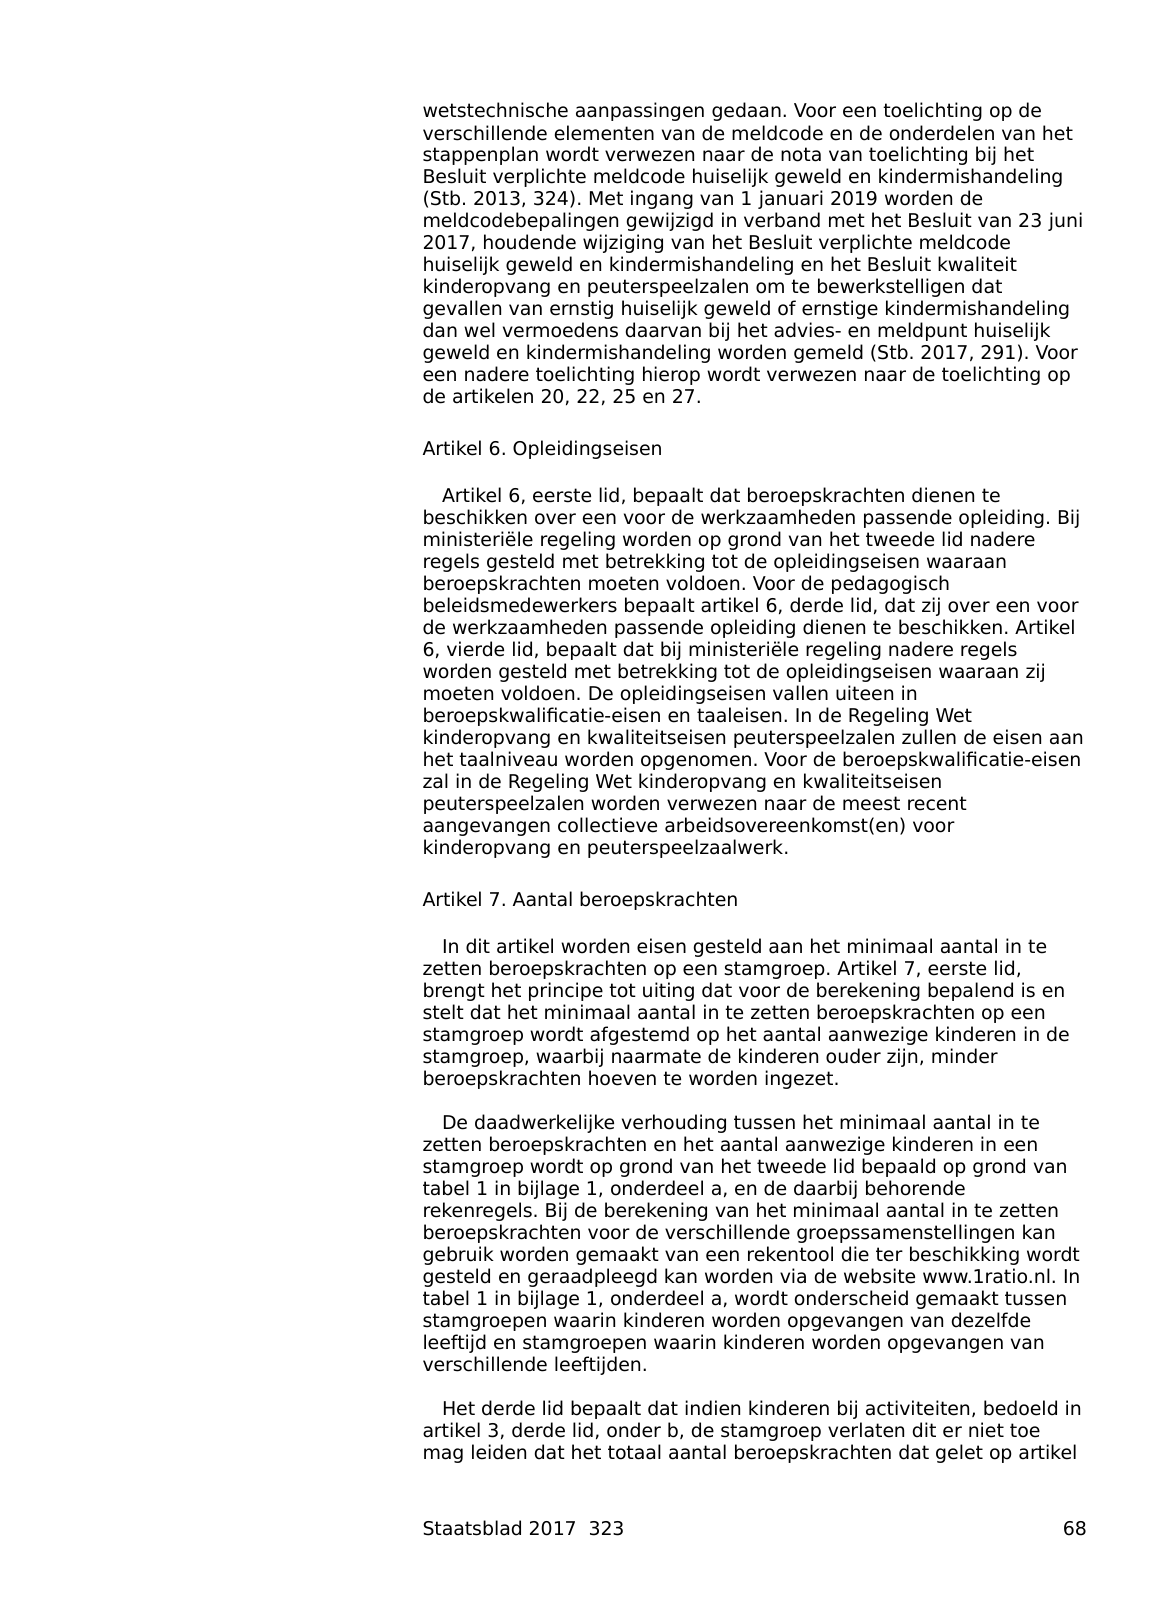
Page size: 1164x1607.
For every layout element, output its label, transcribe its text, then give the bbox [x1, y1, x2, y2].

subtitle Artikel 7. Aantal beroepskrachten [422, 889, 1087, 911]
text Artikel 6, eerste lid, bepaalt dat beroepskrachten dienen te beschikken over een voor de werkzaamheden passende opleiding. Bij ministeriële regeling worden op grond van het tweede lid nadere regels gesteld met betrekking tot de opleidingseisen waaraan beroepskrachten moeten voldoen. Voor de pedagogisch beleidsmedewerkers bepaalt artikel 6, derde lid, dat zij over een voor de werkzaamheden passende opleiding dienen te beschikken. Artikel 6, vierde lid, bepaalt dat bij ministeriële regeling nadere regels worden gesteld met betrekking tot de opleidingseisen waaraan zij moeten voldoen. De opleidingseisen vallen uiteen in beroepskwalificatie-eisen en taaleisen. In de Regeling Wet kinderopvang en kwaliteitseisen peuterspeelzalen zullen de eisen aan het taalniveau worden opgenomen. Voor de beroepskwalificatie-eisen zal in de Regeling Wet kinderopvang en kwaliteitseisen peuterspeelzalen worden verwezen naar de meest recent aangevangen collectieve arbeidsovereenkomst(en) voor kinderopvang en peuterspeelzaalwerk. [422, 485, 1087, 859]
text In dit artikel worden eisen gesteld aan het minimaal aantal in te zetten beroepskrachten op een stamgroep. Artikel 7, eerste lid, brengt het principe tot uiting dat voor de berekening bepalend is en stelt dat het minimaal aantal in te zetten beroepskrachten op een stamgroep wordt afgestemd op het aantal aanwezige kinderen in de stamgroep, waarbij naarmate de kinderen ouder zijn, minder beroepskrachten hoeven te worden ingezet. [422, 936, 1087, 1089]
text De daadwerkelijke verhouding tussen het minimaal aantal in te zetten beroepskrachten en het aantal aanwezige kinderen in een stamgroep wordt op grond van het tweede lid bepaald op grond van tabel 1 in bijlage 1, onderdeel a, en de daarbij behorende rekenregels. Bij de berekening van het minimaal aantal in te zetten beroepskrachten voor de verschillende groepssamenstellingen kan gebruik worden gemaakt van een rekentool die ter beschikking wordt gesteld en geraadpleegd kan worden via de website www.1ratio.nl. In tabel 1 in bijlage 1, onderdeel a, wordt onderscheid gemaakt tussen stamgroepen waarin kinderen worden opgevangen van dezelfde leeftijd en stamgroepen waarin kinderen worden opgevangen van verschillende leeftijden. [422, 1112, 1087, 1376]
text Het derde lid bepaalt dat indien kinderen bij activiteiten, bedoeld in artikel 3, derde lid, onder b, de stamgroep verlaten dit er niet toe mag leiden dat het totaal aantal beroepskrachten dat gelet op artikel [422, 1398, 1087, 1464]
text wetstechnische aanpassingen gedaan. Voor een toelichting op de verschillende elementen van de meldcode en de onderdelen van het stappenplan wordt verwezen naar de nota van toelichting bij het Besluit verplichte meldcode huiselijk geweld en kindermishandeling (Stb. 2013, 324). Met ingang van 1 januari 2019 worden de meldcodebepalingen gewijzigd in verband met het Besluit van 23 juni 2017, houdende wijziging van het Besluit verplichte meldcode huiselijk geweld en kindermishandeling en het Besluit kwaliteit kinderopvang en peuterspeelzalen om te bewerkstelligen dat gevallen van ernstig huiselijk geweld of ernstige kindermishandeling dan wel vermoedens daarvan bij het advies- en meldpunt huiselijk geweld en kindermishandeling worden gemeld (Stb. 2017, 291). Voor een nadere toelichting hierop wordt verwezen naar de toelichting op de artikelen 20, 22, 25 en 27. [422, 100, 1087, 408]
subtitle Artikel 6. Opleidingseisen [422, 438, 1087, 460]
